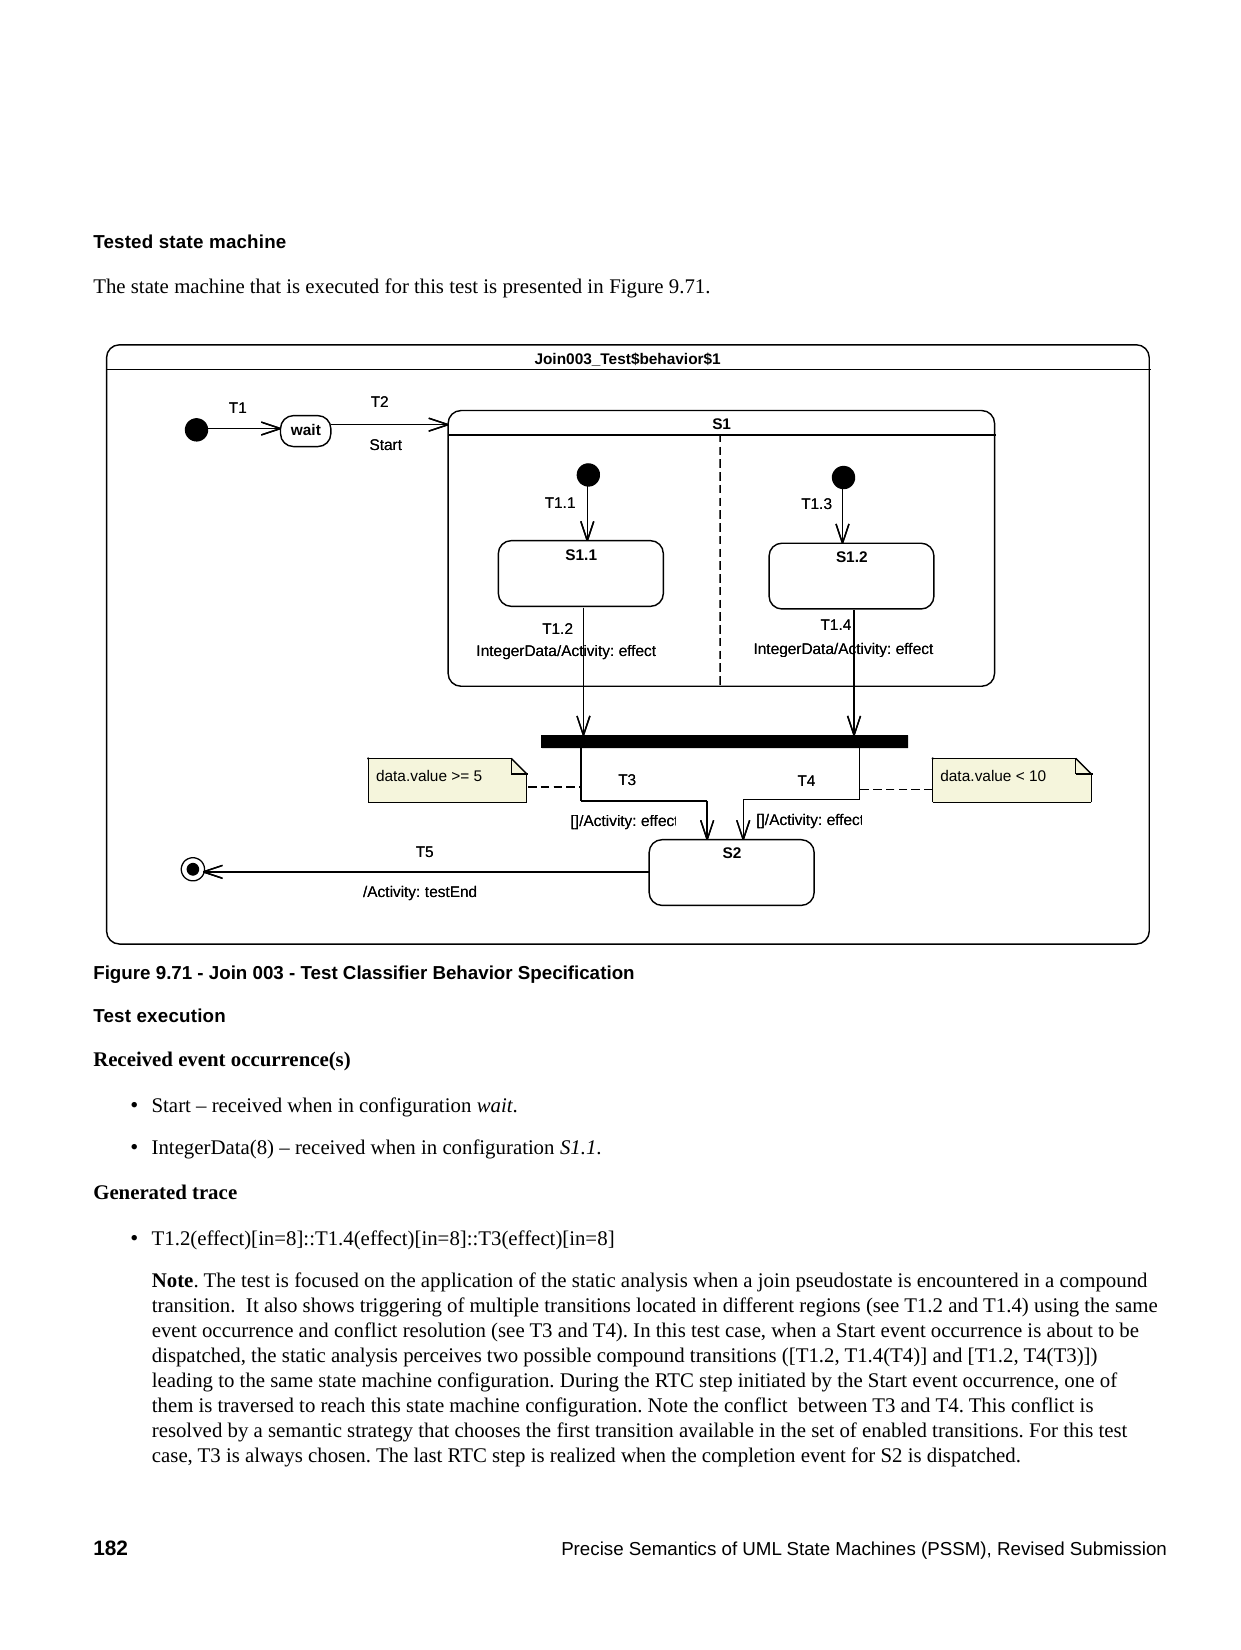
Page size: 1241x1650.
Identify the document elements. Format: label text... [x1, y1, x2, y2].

subtitle [93, 319, 1164, 331]
subtitle Tested state machine [93, 231, 1164, 253]
text The state machine that is executed for this test is presented in Figure 9.71. [93, 274, 1164, 298]
list Note. The test is focused on the application of the static analysis when a join pseudostate is encountered in a compound transition. It also shows triggering of multiple transitions located in different regions (see T1.2 and T1.4) using the same event occurrence and conflict resolution (see T3 and T4). In this test case, when a Start event occurrence is about to be dispatched, the static analysis perceives two possible compound transitions ([T1.2, T1.4(T4)] and [T1.2, T4(T3)]) leading to the same state machine configuration. During the RTC step initiated by the Start event occurrence, one of them is traversed to reach this state machine configuration. Note the conflict between T3 and T4. This conflict is resolved by a semantic strategy that chooses the first transition available in the set of enabled transitions. For this test case, T3 is always chosen. The last RTC step is realized when the completion event for S2 is dispatched. [131, 1267, 1164, 1467]
list Start – received when in configuration wait. [131, 1092, 1164, 1117]
list IntegerData(8) – received when in configuration S1.1. [131, 1134, 1164, 1159]
subtitle Test execution [93, 984, 1164, 1026]
text Generated trace [93, 1180, 1164, 1204]
text Figure 9.71 - Join 003 - Test Classifier Behavior Specification [93, 331, 1164, 984]
text Received event occurrence(s) [93, 1047, 1164, 1071]
list T1.2(effect)[in=8]::T1.4(effect)[in=8]::T3(effect)[in=8] [131, 1225, 1164, 1250]
